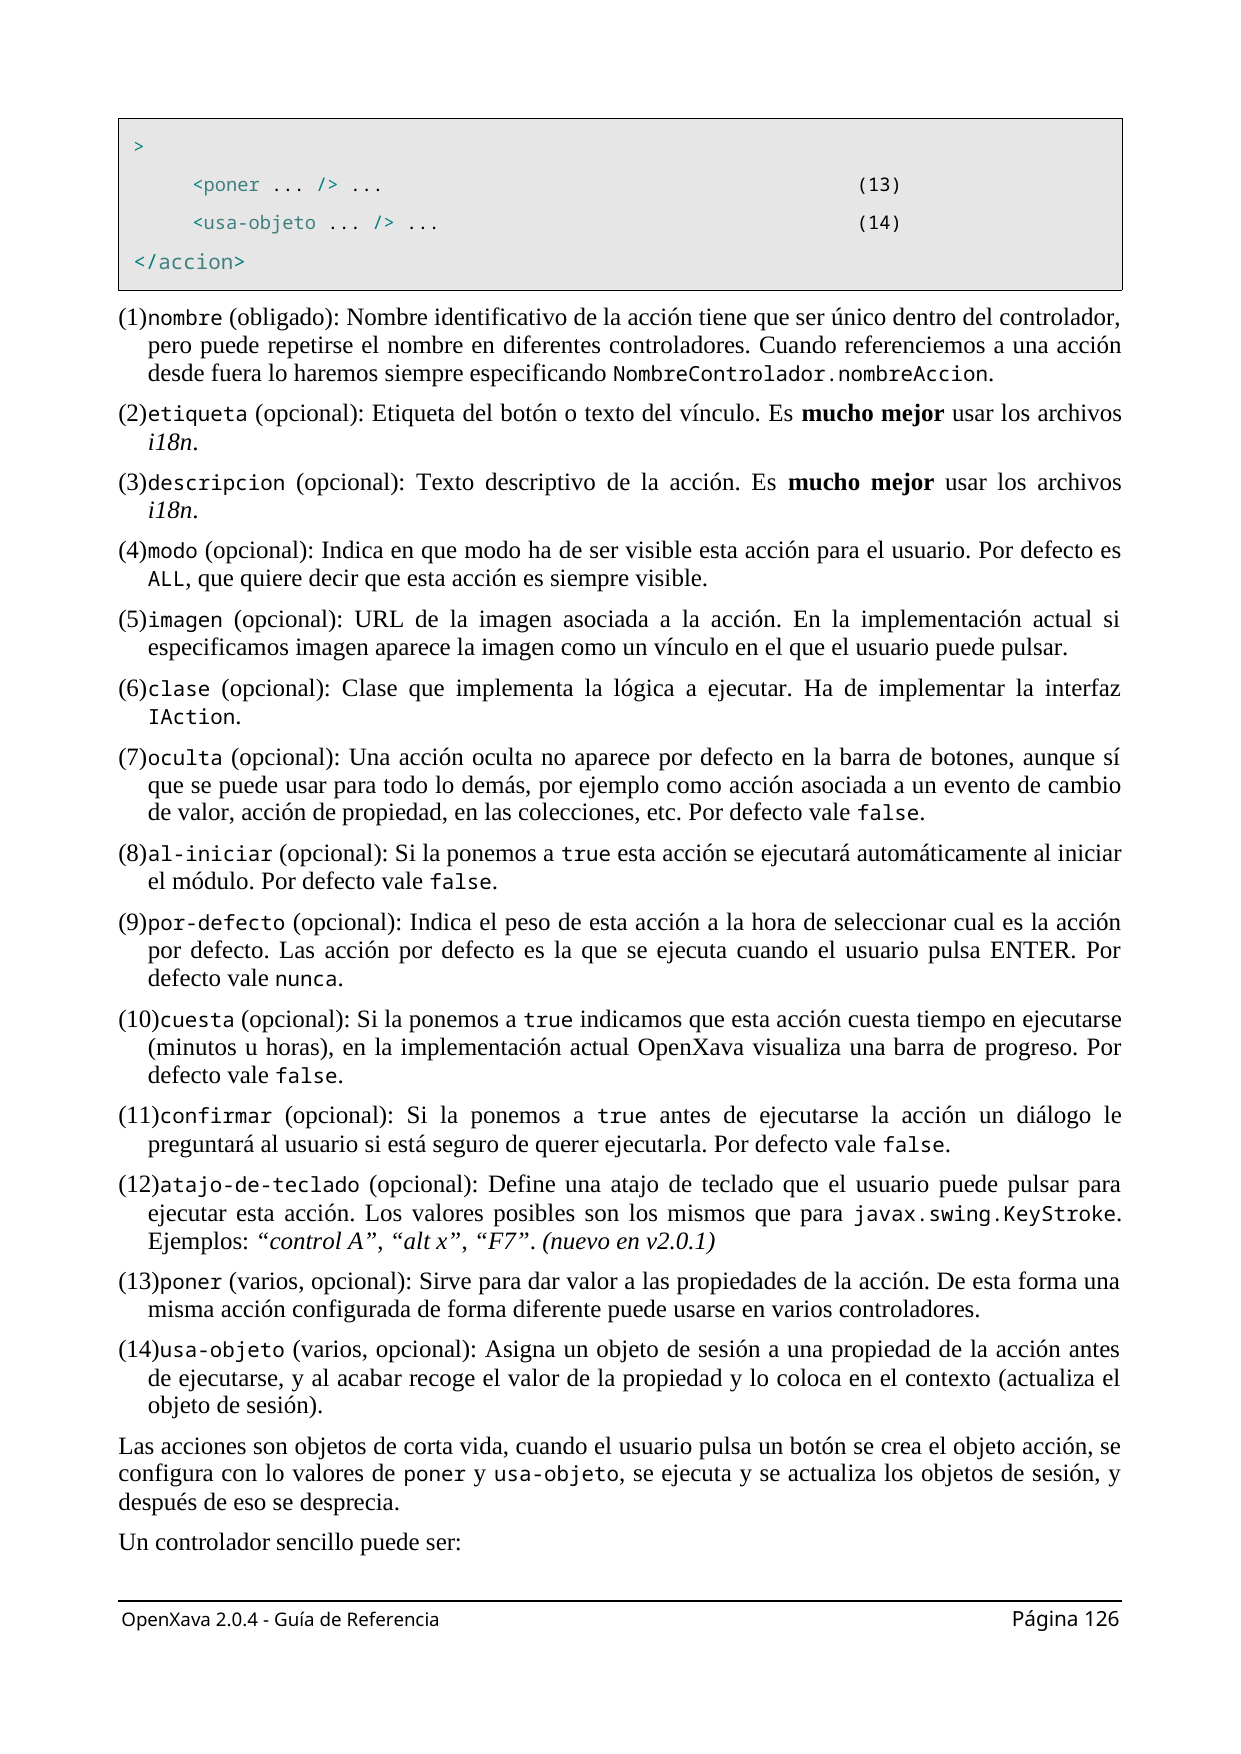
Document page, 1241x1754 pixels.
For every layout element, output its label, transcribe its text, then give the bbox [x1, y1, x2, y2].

list imagen (opcional): URL de la imagen asociada a la acción. En la implementación actual si especificamos imagen aparece la imagen como un vínculo en el que el usuario puede pulsar. [118, 605, 1122, 661]
list oculta (opcional): Una acción oculta no aparece por defecto en la barra de botones, aunque sí que se puede usar para todo lo demás, por ejemplo como acción asociada a un evento de cambio de valor, acción de propiedad, en las colecciones, etc. Por defecto vale false. [118, 743, 1122, 827]
list cuesta (opcional): Si la ponemos a true indicamos que esta acción cuesta tiempo en ejecutarse (minutos u horas), en la implementación actual OpenXava visualiza una barra de progreso. Por defecto vale false. [118, 1005, 1122, 1089]
list atajo-de-teclado (opcional): Define una atajo de teclado que el usuario puede pulsar para ejecutar esta acción. Los valores posibles son los mismos que para javax.swing.KeyStroke. Ejemplos: “control A”, “alt x”, “F7”. (nuevo en v2.0.1) [118, 1171, 1122, 1255]
list descripcion (opcional): Texto descriptivo de la acción. Es mucho mejor usar los archivos i18n. [118, 468, 1122, 524]
text Las acciones son objetos de corta vida, cuando el usuario pulsa un botón se crea el objeto acción, se configura con lo valores de poner y usa-objeto, se ejecuta y se actualiza los objetos de sesión, y después de eso se desprecia. [118, 1432, 1122, 1515]
text <poner ... /> ... (13) [119, 156, 1122, 194]
list poner (varios, opcional): Sirve para dar valor a las propiedades de la acción. De esta forma una misma acción configurada de forma diferente puede usarse en varios controladores. [118, 1267, 1122, 1323]
list nombre (obligado): Nombre identificativo de la acción tiene que ser único dentro del controlador, pero puede repetirse el nombre en diferentes controladores. Cuando referenciemos a una acción desde fuera lo haremos siempre especificando NombreControlador.nombreAccion. [118, 303, 1122, 387]
list modo (opcional): Indica en que modo ha de ser visible esta acción para el usuario. Por defecto es ALL, que quiere decir que esta acción es siempre visible. [118, 536, 1122, 593]
list al-iniciar (opcional): Si la ponemos a true esta acción se ejecutará automáticamente al iniciar el módulo. Por defecto vale false. [118, 839, 1122, 896]
list confirmar (opcional): Si la ponemos a true antes de ejecutarse la acción un diálogo le preguntará al usuario si está seguro de querer ejecutarla. Por defecto vale false. [118, 1102, 1122, 1158]
list clase (opcional): Clase que implementa la lógica a ejecutar. Ha de implementar la interfaz IAction. [118, 674, 1122, 730]
text Un controlador sencillo puede ser: [118, 1528, 1122, 1556]
text > [119, 119, 1122, 156]
list usa-objeto (varios, opcional): Asigna un objeto de sesión a una propiedad de la acción antes de ejecutarse, y al acabar recoge el valor de la propiedad y lo coloca en el contexto (actualiza el objeto de sesión). [118, 1336, 1122, 1419]
text <usa-objeto ... /> ... (14) [119, 194, 1122, 232]
list por-defecto (opcional): Indica el peso de esta acción a la hora de seleccionar cual es la acción por defecto. Las acción por defecto es la que se ejecuta cuando el usuario pulsa ENTER. Por defecto vale nunca. [118, 908, 1122, 992]
text </accion> [119, 232, 1122, 290]
list etiqueta (opcional): Etiqueta del botón o texto del vínculo. Es mucho mejor usar los archivos i18n. [118, 399, 1122, 455]
